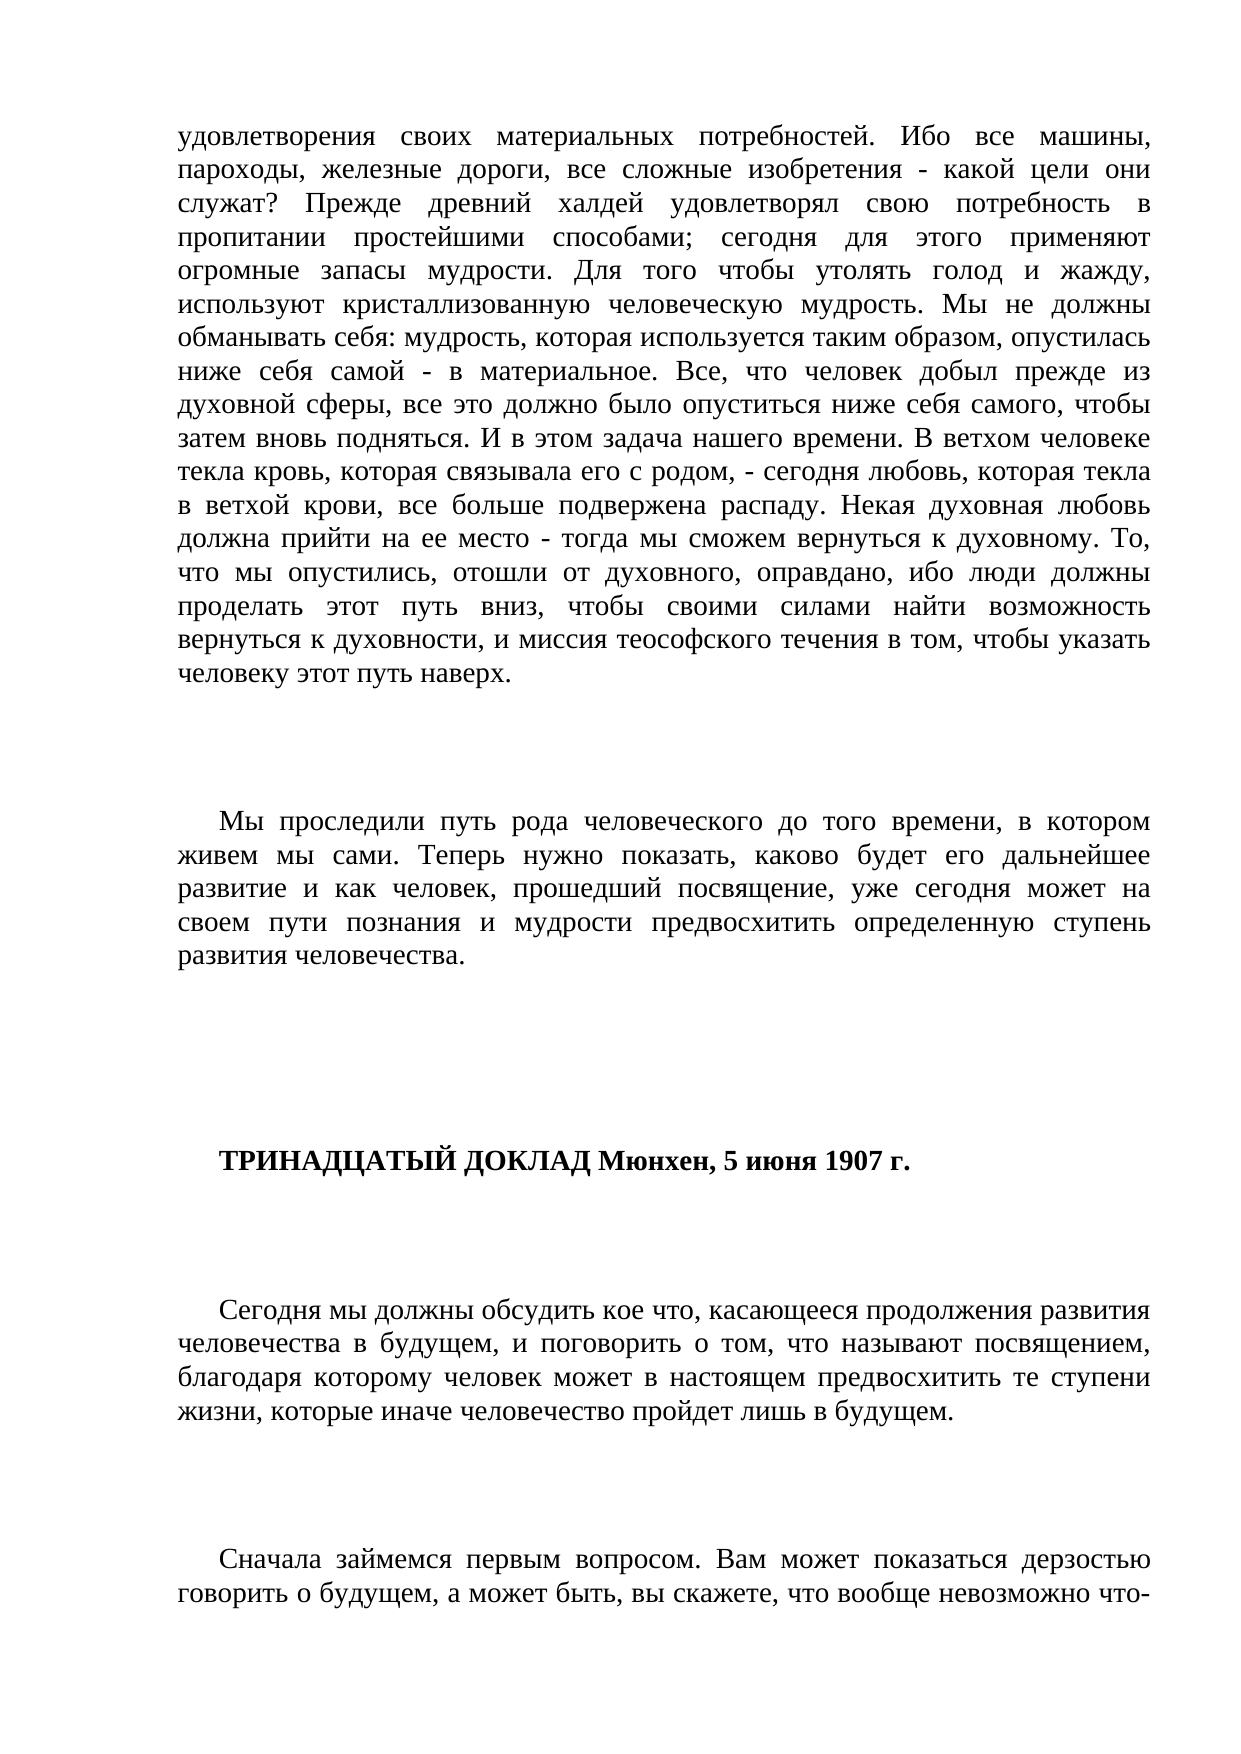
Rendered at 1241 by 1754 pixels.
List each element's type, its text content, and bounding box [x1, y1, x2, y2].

text Сегодня мы должны обсудить кое что, касающееся продолжения развития человечества в будущем, и поговорить о том, что называют посвящением, благодаря которому человек может в настоящем предвосхитить те ступени жизни, которые иначе человечество пройдет лишь в будущем. [177, 1292, 1152, 1426]
text ТРИНАДЦАТЫЙ ДОКЛАД Мюнхен, 5 июня 1907 г. [177, 1143, 1152, 1177]
text Сначала займемся первым вопросом. Вам может показаться дерзостью говорить о будущем, а может быть, вы скажете, что вообще невозможно что- [177, 1541, 1152, 1608]
text удовлетворения своих материальных потребностей. Ибо все машины, пароходы, железные дороги, все сложные изобретения - какой цели они служат? Прежде древний халдей удовлетворял свою потребность в пропитании простейшими способами; сегодня для этого применяют огромные запасы мудрости. Для того чтобы утолять голод и жажду, используют кристаллизованную человеческую мудрость. Мы не должны обманывать себя: мудрость, которая используется таким образом, опустилась ниже себя самой - в материальное. Все, что человек добыл прежде из духовной сферы, все это должно было опуститься ниже себя самого, чтобы затем вновь подняться. И в этом задача нашего времени. В ветхом человеке текла кровь, которая связывала его с родом, - сегодня любовь, которая текла в ветхой крови, все больше подвержена распаду. Некая духовная любовь должна прийти на ее место - тогда мы сможем вернуться к духовному. То, что мы опустились, отошли от духовного, оправдано, ибо люди должны проделать этот путь вниз, чтобы своими силами найти возможность вернуться к духовности, и миссия теософского течения в том, чтобы указать человеку этот путь наверх. [177, 118, 1152, 688]
text Мы проследили путь рода человеческого до того времени, в котором живем мы сами. Теперь нужно показать, каково будет его дальнейшее развитие и как человек, прошедший посвящение, уже сегодня может на своем пути познания и мудрости предвосхитить определенную ступень развития человечества. [177, 803, 1152, 971]
